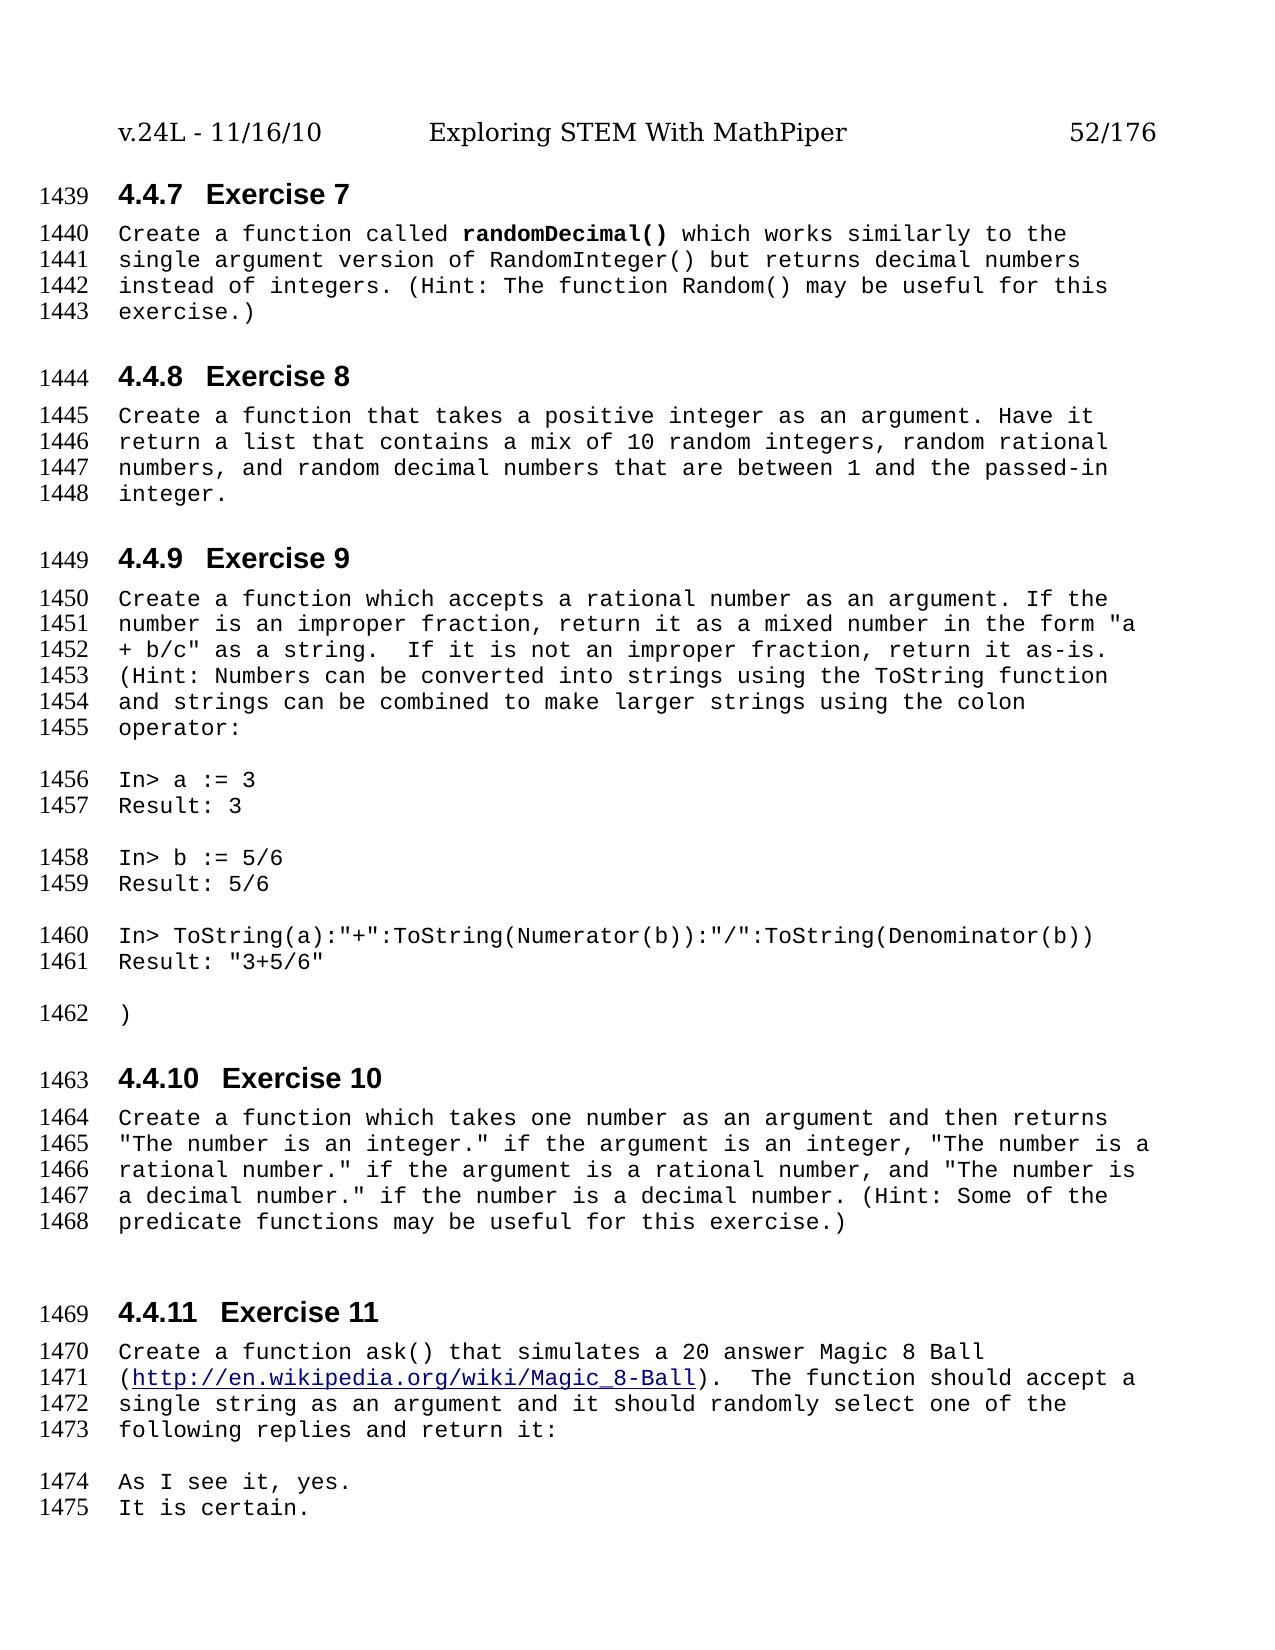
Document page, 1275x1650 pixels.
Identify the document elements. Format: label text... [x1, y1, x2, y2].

subtitle Exercise 9 [118, 541, 1157, 575]
text In> ToString(a):"+":ToString(Numerator(b)):"/":ToString(Denominator(b)) [118, 924, 1157, 950]
subtitle Exercise 7 [118, 177, 1157, 210]
text It is certain. [118, 1496, 1157, 1522]
subtitle Exercise 11 [118, 1295, 1157, 1328]
text As I see it, yes. [118, 1470, 1157, 1496]
text In> a := 3 [118, 768, 1157, 794]
text Create a function which takes one number as an argument and then returns "The number is an integer." if the argument is an integer, "The number is a rational number." if the argument is a rational number, and "The number is a decimal number." if the number is a decimal number. (Hint: Some of the predicate functions may be useful for this exercise.) [118, 1106, 1157, 1236]
text Create a function that takes a positive integer as an argument. Have it return a list that contains a mix of 10 random integers, random rational numbers, and random decimal numbers that are between 1 and the passed-in integer. [118, 404, 1157, 508]
subtitle Exercise 10 [118, 1061, 1157, 1094]
text Result: "3+5/6" [118, 950, 1157, 976]
text Result: 3 [118, 794, 1157, 820]
text Create a function ask() that simulates a 20 answer Magic 8 Ball (http://en.wikipedia.org/wiki/Magic_8-Ball). The function should accept a single string as an argument and it should randomly select one of the following replies and return it: [118, 1341, 1157, 1444]
subtitle Exercise 8 [118, 359, 1157, 393]
text Create a function called randomDecimal() which works similarly to the single argument version of RandomInteger() but returns decimal numbers instead of integers. (Hint: The function Random() may be useful for this exercise.) [118, 222, 1157, 326]
text In> b := 5/6 [118, 846, 1157, 872]
text Result: 5/6 [118, 872, 1157, 898]
text Create a function which accepts a rational number as an argument. If the number is an improper fraction, return it as a mixed number in the form "a + b/c" as a string. If it is not an improper fraction, return it as-is. (Hint: Numbers can be converted into strings using the ToString function and strings can be combined to make larger strings using the colon operator: [118, 587, 1157, 742]
text ) [118, 1002, 1157, 1028]
